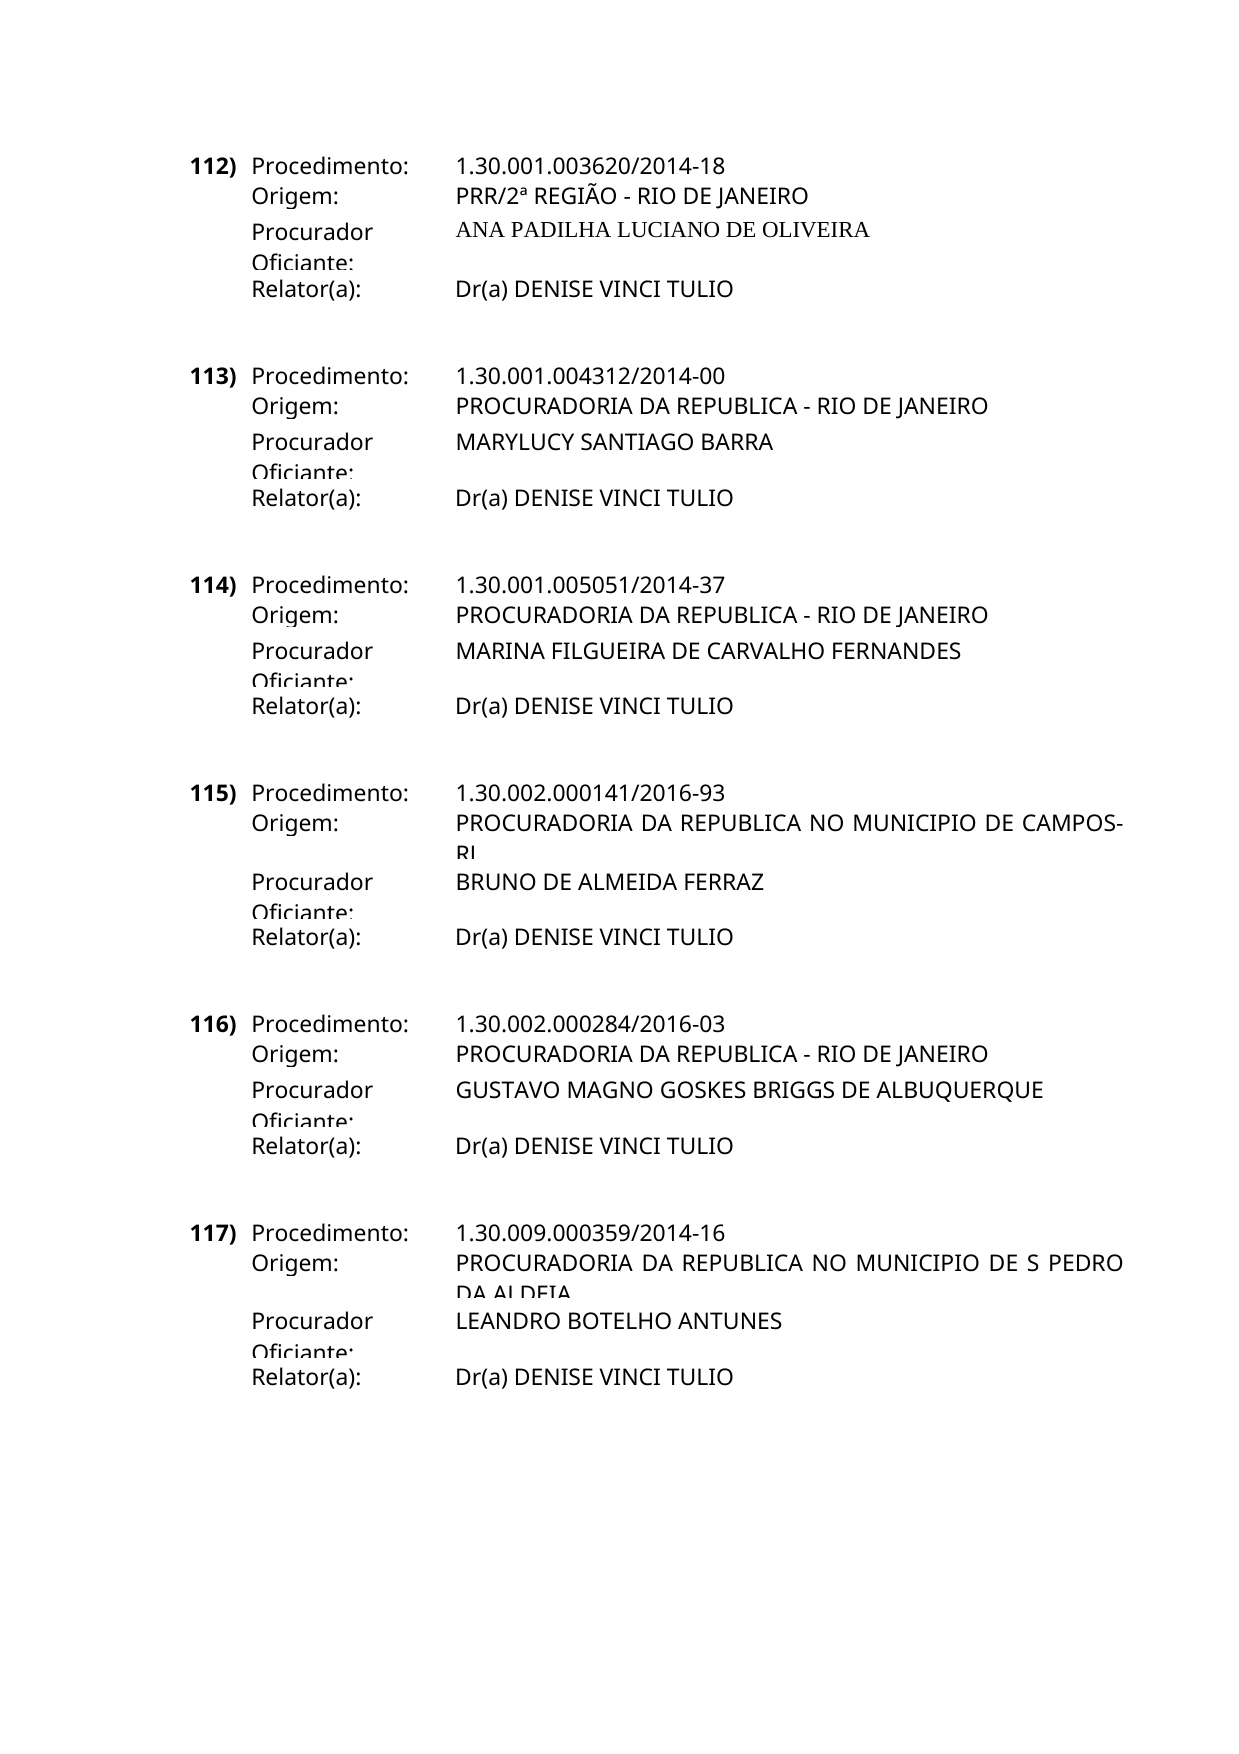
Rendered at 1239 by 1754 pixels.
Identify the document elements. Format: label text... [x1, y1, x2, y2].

table_header Dr(a) DENISE VINCI TULIO [455, 482, 1122, 510]
table_cell Procurador Oficiante: [251, 866, 455, 918]
table_cell [0, 1305, 189, 1356]
table_cell [251, 836, 455, 858]
table_cell [1125, 419, 1239, 426]
table_cell [189, 635, 251, 686]
table_cell [1125, 635, 1239, 686]
table_cell [189, 951, 251, 1008]
table_cell [0, 599, 189, 627]
table_cell [455, 419, 1124, 426]
table_header [189, 0, 251, 150]
table_cell [0, 569, 189, 597]
table_cell [1125, 1217, 1239, 1245]
table_cell [189, 1275, 251, 1298]
table_cell [189, 419, 251, 426]
table_cell PROCURADORIA DA REPUBLICA - RIO DE JANEIRO [455, 1038, 1124, 1067]
table_cell [251, 512, 455, 568]
table_cell [189, 303, 251, 360]
table_cell 1.30.002.000141/2016-93 [455, 777, 1124, 806]
table_header [455, 0, 1124, 150]
table_cell [1125, 866, 1239, 917]
table_cell [189, 1130, 251, 1160]
table_cell [189, 1298, 251, 1305]
table_cell [189, 858, 251, 866]
table_cell [1125, 1160, 1239, 1217]
table_cell [189, 599, 251, 627]
table_cell [0, 1247, 189, 1275]
table_cell [455, 951, 1124, 1008]
table_cell 113) [189, 360, 251, 388]
table_cell [1125, 1247, 1239, 1275]
table_header Relator(a): [251, 690, 455, 719]
table_cell 117) [189, 1217, 251, 1245]
table_cell [251, 720, 455, 777]
table_cell PROCURADORIA DA REPUBLICA - RIO DE JANEIRO [455, 390, 1124, 418]
table_cell [0, 720, 189, 777]
table_cell [0, 512, 189, 568]
table_cell [0, 1130, 189, 1160]
table_cell [0, 1275, 189, 1298]
table_cell Origem: [251, 599, 455, 627]
table_header Relator(a): [251, 921, 455, 950]
table_cell [0, 836, 189, 858]
table_cell GUSTAVO MAGNO GOSKES BRIGGS DE ALBUQUERQUE [455, 1074, 1124, 1125]
table_cell [189, 866, 251, 917]
table_cell [1125, 273, 1239, 303]
table_cell [0, 180, 189, 208]
table_cell [1125, 720, 1239, 777]
table_cell Procedimento: [251, 1217, 455, 1245]
table_cell Procurador Oficiante: [251, 635, 455, 687]
table_cell [189, 1247, 251, 1275]
table_cell [251, 1298, 455, 1305]
table_cell PROCURADORIA DA REPUBLICA NO MUNICIPIO DE CAMPOS-RJ [455, 807, 1124, 858]
table_cell Origem: [251, 807, 455, 836]
table_cell [0, 1074, 189, 1125]
table_cell LEANDRO BOTELHO ANTUNES [455, 1305, 1124, 1356]
table_cell [189, 1067, 251, 1074]
table_cell [189, 1074, 251, 1125]
table_cell [0, 627, 189, 634]
table_cell [0, 426, 189, 477]
table_cell [189, 921, 251, 951]
table_cell [189, 390, 251, 418]
table_cell Procedimento: [251, 569, 455, 597]
table_cell [251, 209, 455, 216]
table_cell [0, 390, 189, 418]
table_cell [1125, 777, 1239, 806]
table_header Dr(a) DENISE VINCI TULIO [455, 690, 1122, 719]
table_cell [189, 209, 251, 216]
table_cell [189, 1305, 251, 1356]
table_cell [0, 1038, 189, 1067]
table_cell [189, 836, 251, 858]
table_header [1125, 0, 1239, 150]
table_cell 116) [189, 1008, 251, 1037]
table_cell [455, 627, 1124, 634]
table_header Dr(a) DENISE VINCI TULIO [455, 273, 1122, 302]
table_cell [1125, 951, 1239, 1008]
table_cell [1125, 1130, 1239, 1160]
table_cell [0, 482, 189, 512]
table_cell 114) [189, 569, 251, 597]
table_cell [251, 303, 455, 360]
table_cell [0, 1160, 189, 1217]
table_cell [0, 1217, 189, 1245]
table_cell [455, 209, 1124, 216]
table_cell [1125, 303, 1239, 360]
table_cell [1125, 482, 1239, 512]
table_cell [1125, 426, 1239, 477]
table_cell [455, 512, 1124, 568]
table_cell [251, 1067, 455, 1074]
table_cell [1125, 1298, 1239, 1305]
table_cell [251, 419, 455, 426]
table_cell MARYLUCY SANTIAGO BARRA [455, 426, 1124, 477]
table_cell [0, 419, 189, 426]
table_cell [455, 1067, 1124, 1074]
table_cell PRR/2ª REGIÃO - RIO DE JANEIRO [455, 180, 1124, 208]
table_cell [0, 951, 189, 1008]
table_cell Origem: [251, 1038, 455, 1067]
table_cell [1125, 569, 1239, 597]
table_cell [455, 303, 1124, 360]
table_cell PROCURADORIA DA REPUBLICA NO MUNICIPIO DE S PEDRO DA ALDEIA [455, 1247, 1124, 1298]
table_cell [455, 858, 1124, 866]
table_cell Procedimento: [251, 150, 455, 178]
table_cell [1125, 1067, 1239, 1074]
table_cell [1125, 209, 1239, 216]
table_cell [1125, 216, 1239, 270]
table_cell [0, 777, 189, 806]
table_cell [0, 209, 189, 216]
table_cell ANA PADILHA LUCIANO DE OLIVEIRA [455, 216, 1124, 270]
table_cell [1125, 180, 1239, 208]
table_header [0, 0, 189, 150]
table_cell [0, 866, 189, 917]
table_cell [189, 807, 251, 836]
table_cell [1125, 921, 1239, 951]
table_cell Procedimento: [251, 360, 455, 388]
table_header Dr(a) DENISE VINCI TULIO [455, 1361, 1122, 1389]
table_cell 112) [189, 150, 251, 178]
table_cell Procurador Oficiante: [251, 216, 455, 270]
table_cell [251, 951, 455, 1008]
table_cell Procurador Oficiante: [251, 426, 455, 478]
table_cell [1125, 627, 1239, 634]
table_cell [455, 720, 1124, 777]
table_cell [189, 482, 251, 512]
table_header Relator(a): [251, 482, 455, 510]
table_cell [1125, 858, 1239, 866]
table_cell [0, 635, 189, 686]
table_cell [0, 216, 189, 270]
table_cell [189, 426, 251, 477]
table_cell [1125, 1275, 1239, 1298]
table_cell [1125, 390, 1239, 418]
table_cell [189, 1361, 251, 1391]
table_cell [189, 720, 251, 777]
table_cell [251, 1275, 455, 1298]
table_cell [455, 1298, 1124, 1305]
table_cell [455, 1160, 1124, 1217]
table_cell [0, 858, 189, 866]
table_cell 1.30.009.000359/2014-16 [455, 1217, 1124, 1245]
table_cell 1.30.001.003620/2014-18 [455, 150, 1124, 178]
table_cell [0, 1008, 189, 1037]
table_cell [189, 273, 251, 303]
table_cell BRUNO DE ALMEIDA FERRAZ [455, 866, 1124, 917]
table_cell [1125, 1008, 1239, 1037]
table_cell [1125, 1074, 1239, 1125]
table_cell [251, 1160, 455, 1217]
table_cell [251, 858, 455, 866]
table_cell [1125, 690, 1239, 720]
table_cell 115) [189, 777, 251, 806]
table_cell [0, 1067, 189, 1074]
table_cell [0, 360, 189, 388]
table_cell [0, 1361, 189, 1391]
table_cell Procedimento: [251, 777, 455, 806]
table_cell [1125, 807, 1239, 836]
table_cell Procurador Oficiante: [251, 1074, 455, 1127]
table_cell [0, 1298, 189, 1305]
table_cell 1.30.001.005051/2014-37 [455, 569, 1124, 597]
table_cell Origem: [251, 1247, 455, 1275]
table_cell [0, 150, 189, 178]
table_cell [189, 216, 251, 270]
table_cell [1125, 836, 1239, 858]
table_cell [0, 273, 189, 303]
table_header Relator(a): [251, 273, 455, 302]
table_cell [189, 627, 251, 634]
table_cell [251, 627, 455, 634]
table_cell [0, 303, 189, 360]
table_cell [189, 1038, 251, 1067]
table_cell 1.30.002.000284/2016-03 [455, 1008, 1124, 1037]
table_cell [189, 512, 251, 568]
table_header Dr(a) DENISE VINCI TULIO [455, 921, 1122, 950]
table_cell [0, 807, 189, 836]
table_cell Origem: [251, 390, 455, 418]
table_header Relator(a): [251, 1130, 455, 1158]
table_cell PROCURADORIA DA REPUBLICA - RIO DE JANEIRO [455, 599, 1124, 627]
table_cell [1125, 512, 1239, 568]
table_cell [189, 180, 251, 208]
table_cell MARINA FILGUEIRA DE CARVALHO FERNANDES [455, 635, 1124, 686]
table_cell 1.30.001.004312/2014-00 [455, 360, 1124, 388]
table_cell [189, 690, 251, 720]
table_cell Origem: [251, 180, 455, 208]
table_cell [0, 921, 189, 951]
table_cell [0, 690, 189, 720]
table_cell [1125, 1361, 1239, 1391]
table_cell [1125, 360, 1239, 388]
table_cell Procedimento: [251, 1008, 455, 1037]
table_header Dr(a) DENISE VINCI TULIO [455, 1130, 1122, 1158]
table_header Relator(a): [251, 1361, 455, 1389]
table_cell [1125, 1305, 1239, 1356]
table_cell Procurador Oficiante: [251, 1305, 455, 1358]
table_cell [1125, 599, 1239, 627]
table_cell [1125, 1038, 1239, 1067]
table_cell [189, 1160, 251, 1217]
table_header [251, 0, 455, 150]
table_cell [1125, 150, 1239, 178]
